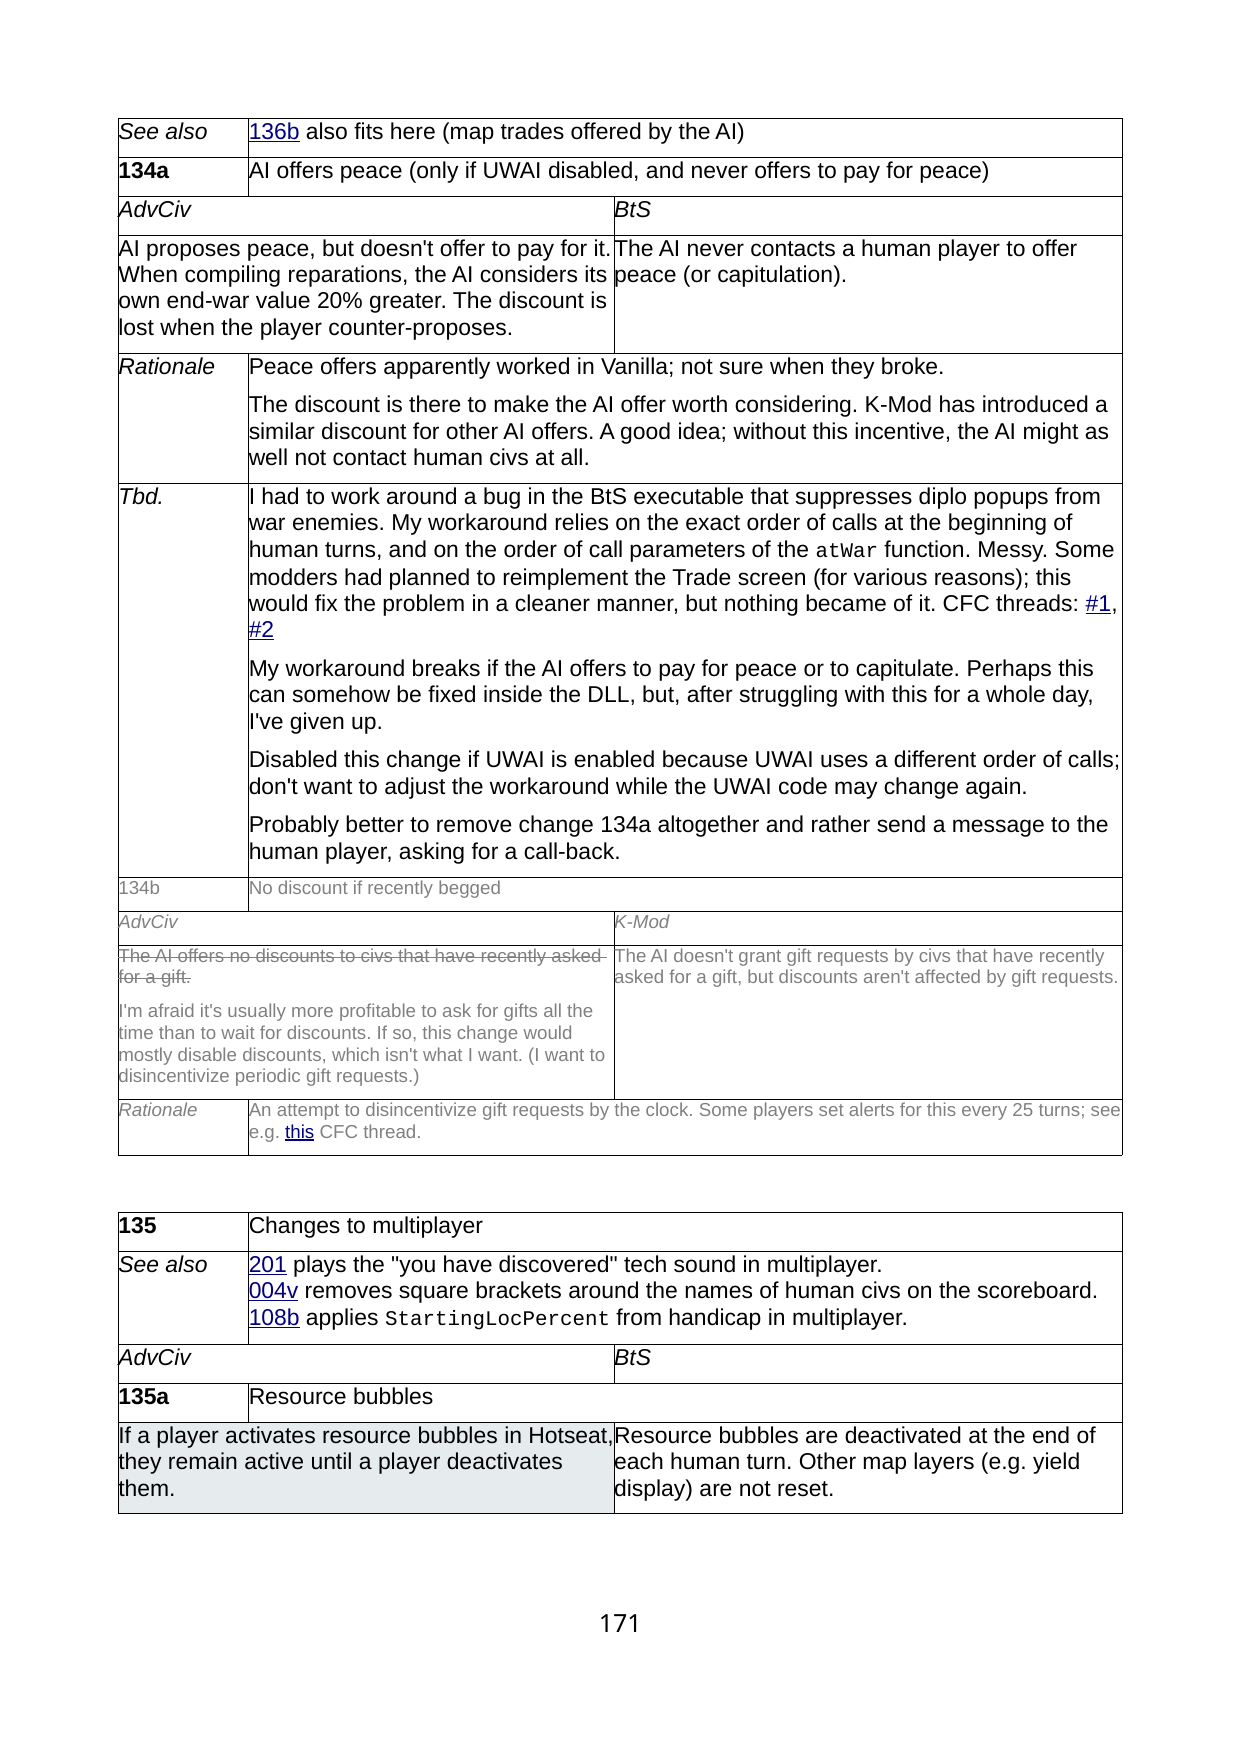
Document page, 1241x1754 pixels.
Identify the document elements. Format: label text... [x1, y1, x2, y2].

table_cell See also [119, 1252, 248, 1344]
table_cell K-Mod [615, 912, 1122, 945]
table_cell The AI doesn't grant gift requests by civs that have recently asked for a gift, but discounts aren't affected by gift requests. [615, 946, 1122, 1099]
table_cell 134a [119, 158, 248, 196]
table_cell AdvCiv [119, 912, 614, 945]
table_cell Rationale [119, 354, 248, 483]
table_cell AdvCiv [119, 197, 614, 235]
table_cell No discount if recently begged [249, 878, 1122, 911]
table_cell Peace offers apparently worked in Vanilla; not sure when they broke. The discount is there to make the AI offer worth considering. K-Mod has introduced a similar discount for other AI offers. A good idea; without this incentive, the AI might as well not contact human civs at all. [249, 354, 1122, 483]
table_cell AdvCiv [119, 1345, 614, 1383]
table_cell AI proposes peace, but doesn't offer to pay for it. When compiling reparations, the AI considers its own end-war value 20% greater. The discount is lost when the player counter-proposes. [119, 236, 614, 353]
table_header 135 [119, 1213, 248, 1251]
table_cell The AI offers no discounts to civs that have recently asked for a gift. I'm afraid it's usually more profitable to ask for gifts all the time than to wait for discounts. If so, this change would mostly disable discounts, which isn't what I want. (I want to disincentivize periodic gift requests.) [119, 946, 614, 1099]
table_cell The AI never contacts a human player to offer peace (or capitulation). [615, 236, 1122, 353]
table_cell Rationale [119, 1100, 248, 1154]
table_cell BtS [615, 1345, 1122, 1383]
table_cell Resource bubbles are deactivated at the end of each human turn. Other map layers (e.g. yield display) are not reset. [615, 1423, 1122, 1513]
table_cell BtS [615, 197, 1122, 235]
table_cell AI offers peace (only if UWAI disabled, and never offers to pay for peace) [249, 158, 1122, 196]
table_cell Resource bubbles [249, 1384, 1122, 1422]
table_cell An attempt to disincentivize gift requests by the clock. Some players set alerts for this every 25 turns; see e.g. this CFC thread. [249, 1100, 1122, 1154]
table_cell I had to work around a bug in the BtS executable that suppresses diplo popups from war enemies. My workaround relies on the exact order of calls at the beginning of human turns, and on the order of call parameters of the atWar function. Messy. Some modders had planned to reimplement the Trade screen (for various reasons); this would fix the problem in a cleaner manner, but nothing became of it. CFC threads: #1, #2 My workaround breaks if the AI offers to pay for peace or to capitulate. Perhaps this can somehow be fixed inside the DLL, but, after struggling with this for a whole day, I've given up. Disabled this change if UWAI is enabled because UWAI uses a different order of calls; don't want to adjust the workaround while the UWAI code may change again. Probably better to remove change 134a altogether and rather send a message to the human player, asking for a call-back. [249, 484, 1122, 877]
table_cell 136b also fits here (map trades offered by the AI) [249, 119, 1122, 157]
table_cell 201 plays the "you have discovered" tech sound in multiplayer. 004v removes square brackets around the names of human civs on the scoreboard. 108b applies StartingLocPercent from handicap in multiplayer. [249, 1252, 1122, 1344]
table_cell If a player activates resource bubbles in Hotseat, they remain active until a player deactivates them. [119, 1423, 614, 1513]
table_cell Tbd. [119, 484, 248, 877]
table_cell 135a [119, 1384, 248, 1422]
table_cell 134b [119, 878, 248, 911]
table_cell See also [119, 119, 248, 157]
table_header Changes to multiplayer [249, 1213, 1122, 1251]
